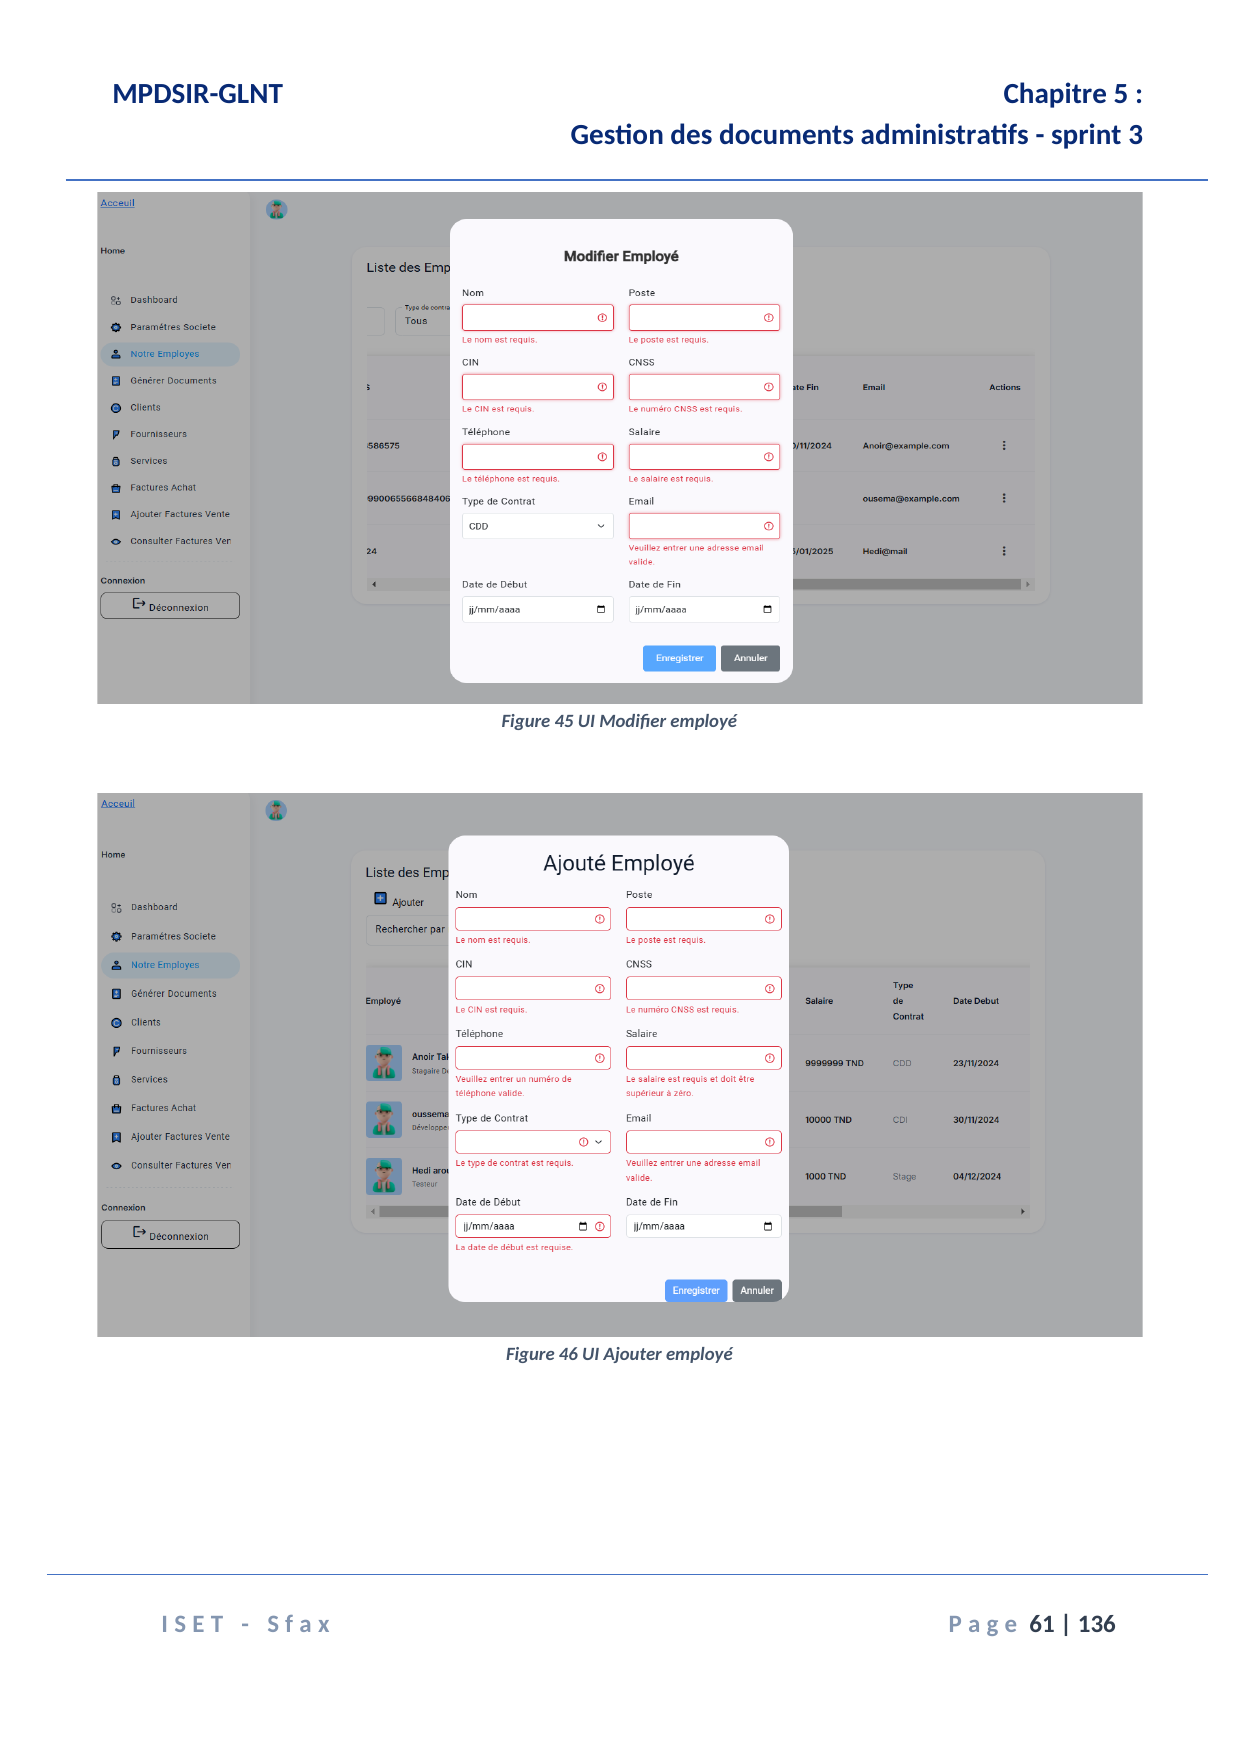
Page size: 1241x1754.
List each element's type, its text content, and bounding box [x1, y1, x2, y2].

text Figure 45 UI Modifier employé [97, 709, 1143, 732]
text Figure 46 UI Ajouter employé [97, 1342, 1143, 1365]
